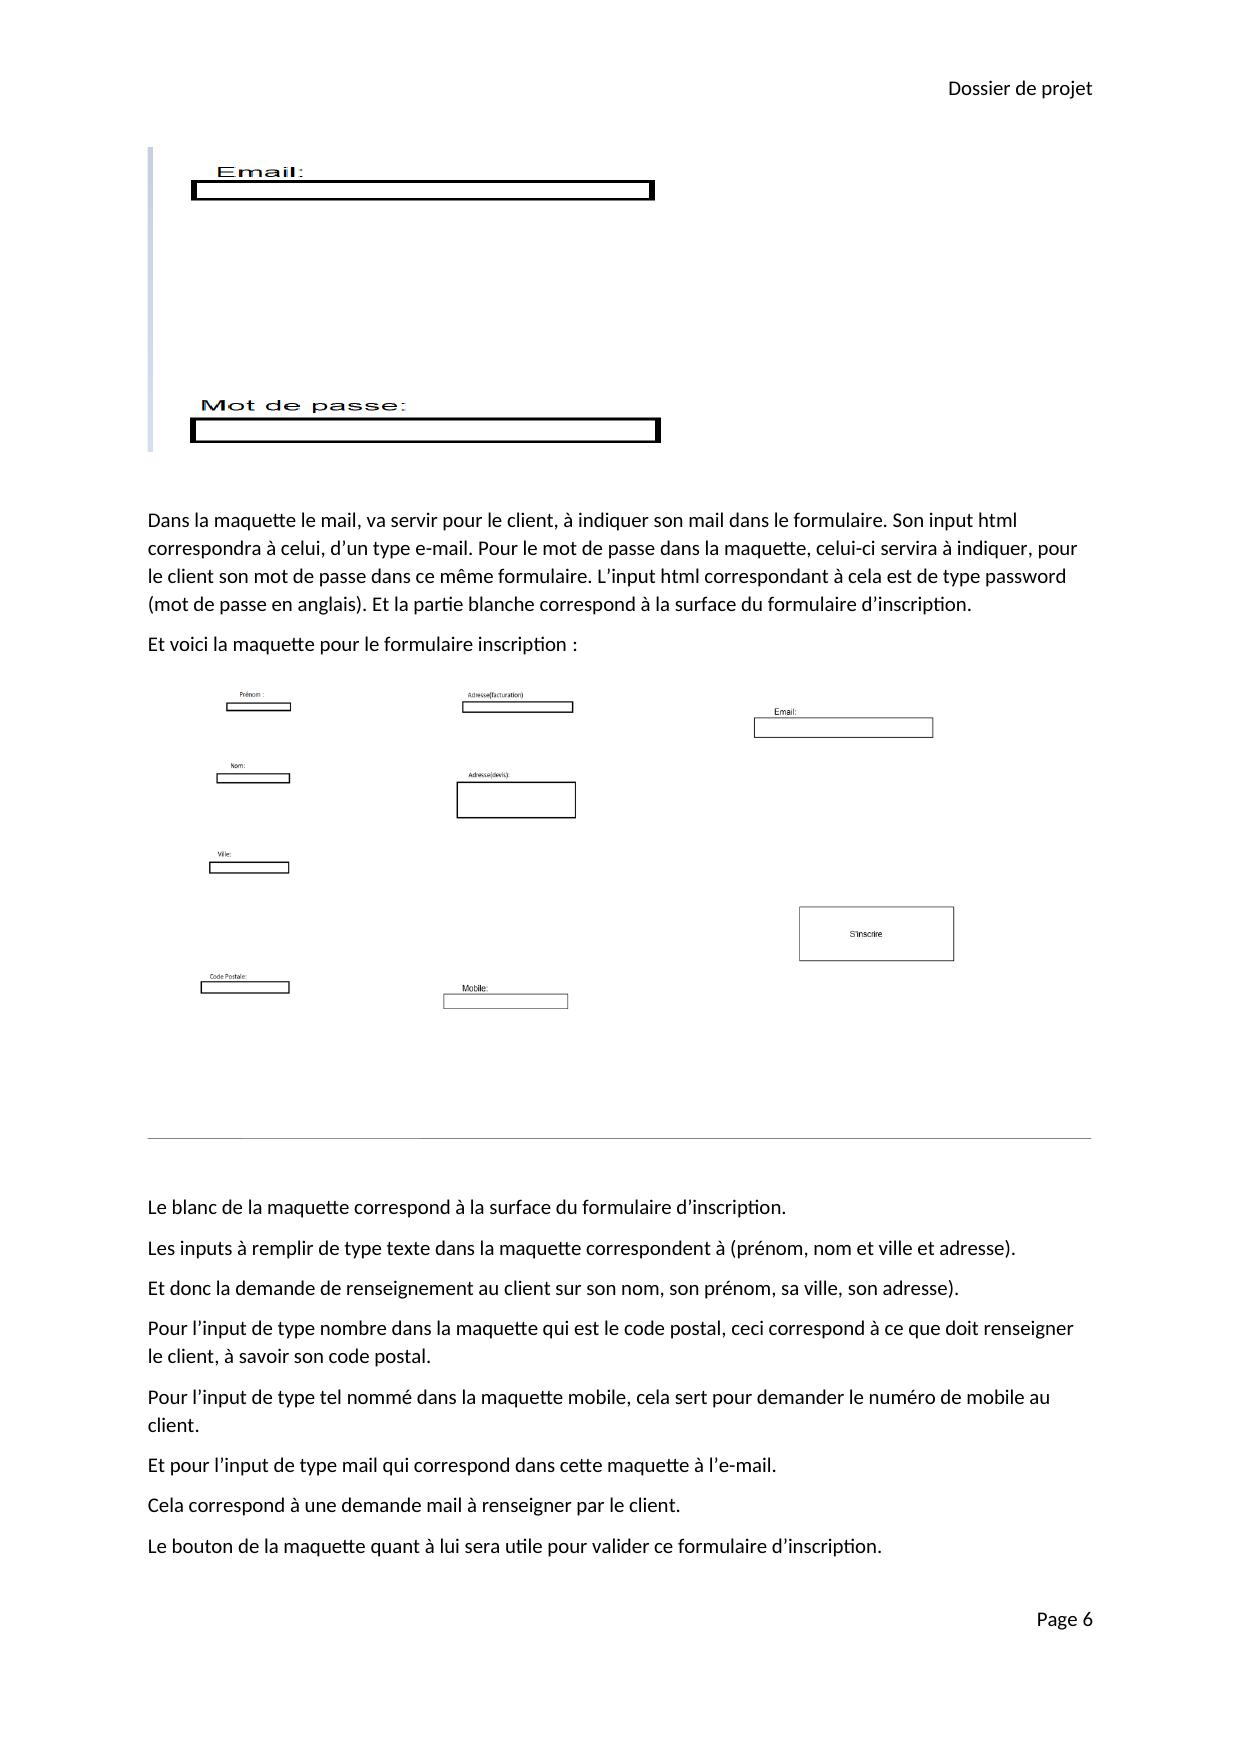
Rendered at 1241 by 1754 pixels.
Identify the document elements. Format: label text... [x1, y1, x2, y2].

text Pour l’input de type nombre dans la maquette qui est le code postal, ceci correspond à ce que doit renseigner le client, à savoir son code postal. [148, 1316, 1093, 1369]
text Et pour l’input de type mail qui correspond dans cette maquette à l’e-mail. [148, 1452, 1093, 1478]
text Et donc la demande de renseignement au client sur son nom, son prénom, sa ville, son adresse). [148, 1275, 1093, 1301]
text Dans la maquette le mail, va servir pour le client, à indiquer son mail dans le formulaire. Son input html correspondra à celui, d’un type e-mail. Pour le mot de passe dans la maquette, celui-ci servira à indiquer, pour le client son mot de passe dans ce même formulaire. L’input html correspondant à cela est de type password (mot de passe en anglais). Et la partie blanche correspond à la surface du formulaire d’inscription. [148, 507, 1093, 617]
text Les inputs à remplir de type texte dans la maquette correspondent à (prénom, nom et ville et adresse). [148, 1235, 1093, 1260]
text Et voici la maquette pour le formulaire inscription : [148, 632, 1093, 657]
text Cela correspond à une demande mail à renseigner par le client. [148, 1493, 1093, 1518]
text Pour l’input de type tel nommé dans la maquette mobile, cela sert pour demander le numéro de mobile au client. [148, 1384, 1093, 1437]
text Le bouton de la maquette quant à lui sera utile pour valider ce formulaire d’inscription. [148, 1533, 1093, 1558]
text Le blanc de la maquette correspond à la surface du formulaire d’inscription. [148, 1194, 1093, 1220]
